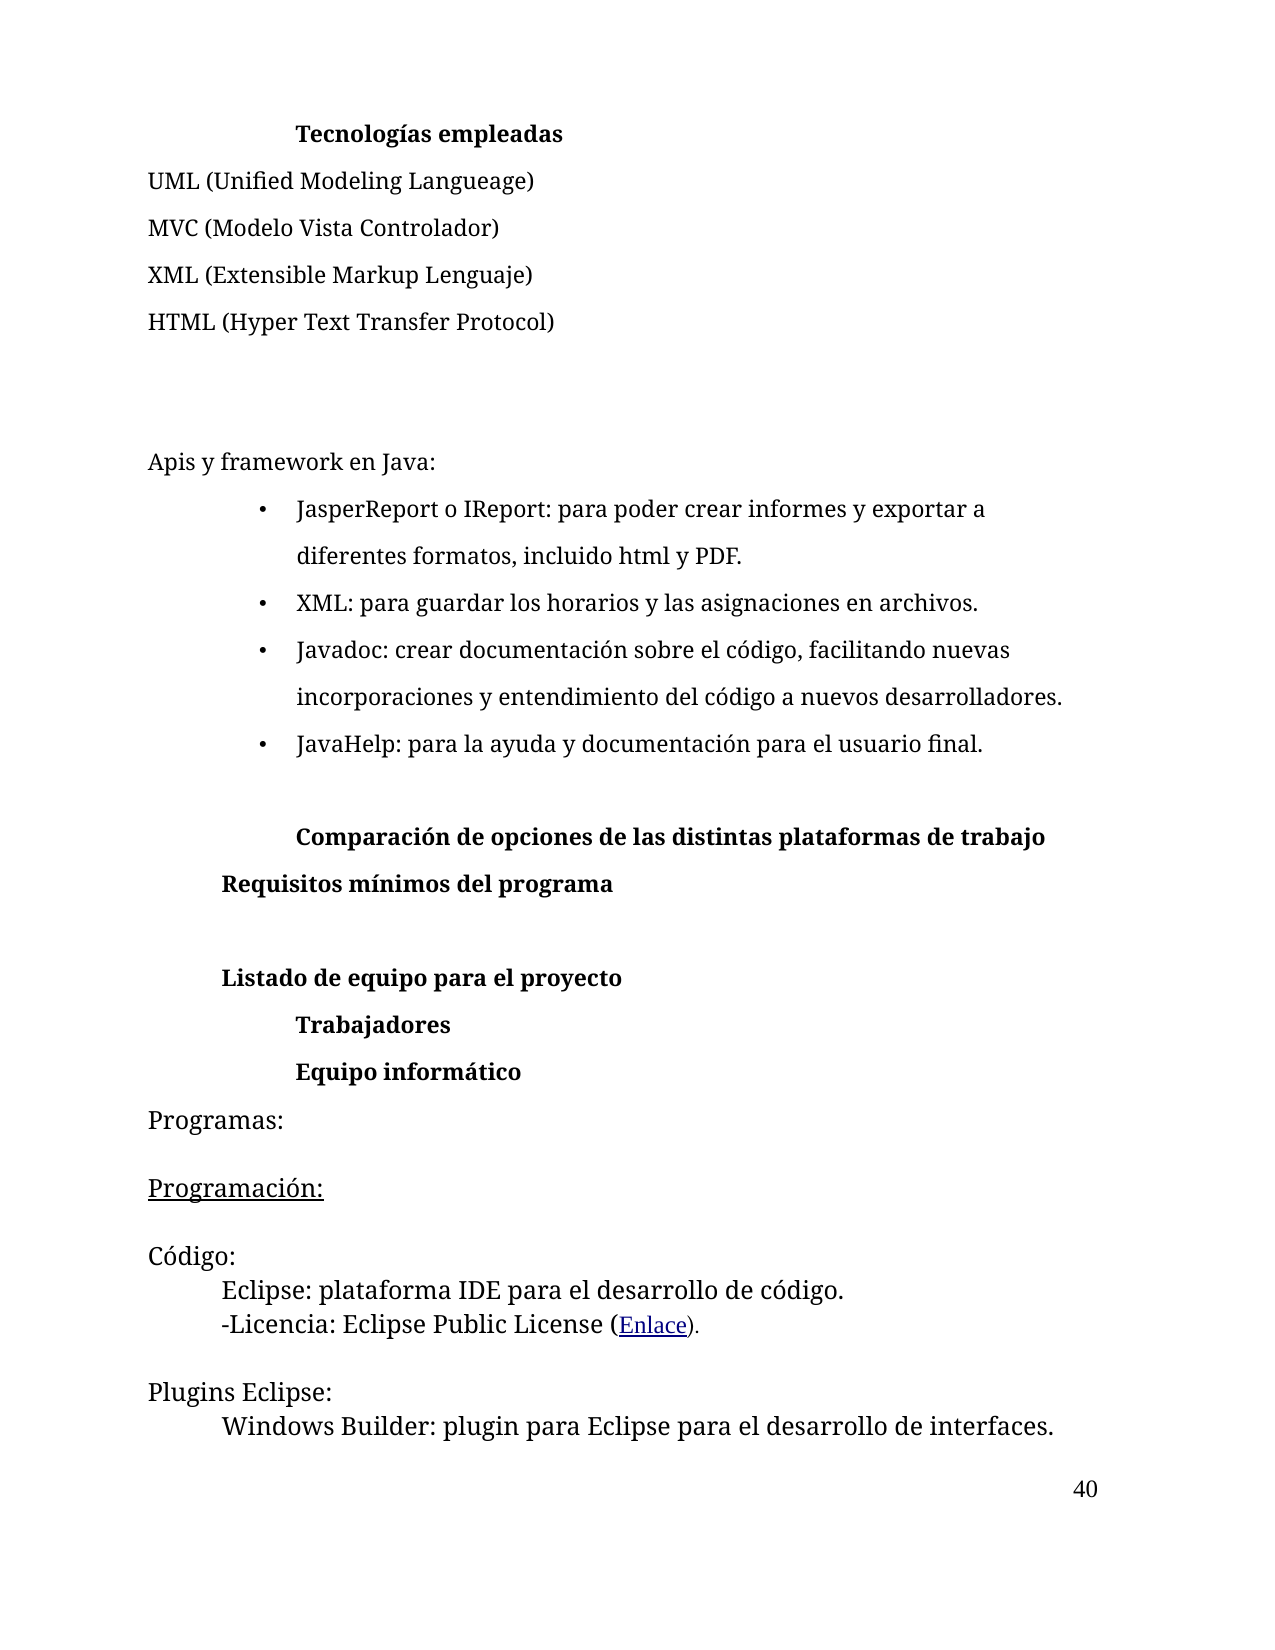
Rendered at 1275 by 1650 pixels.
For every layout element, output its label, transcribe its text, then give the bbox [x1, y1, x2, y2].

text Listado de equipo para el proyecto [148, 962, 1098, 993]
list XML: para guardar los horarios y las asignaciones en archivos. [259, 587, 1098, 618]
list JasperReport o IReport: para poder crear informes y exportar a diferentes formatos, incluido html y PDF. [259, 493, 1098, 571]
text Apis y framework en Java: [148, 446, 1098, 477]
text Plugins Eclipse: [148, 1375, 1098, 1409]
text XML (Extensible Markup Lenguaje) [148, 259, 1098, 290]
text UML (Unified Modeling Langueage) [148, 165, 1098, 196]
text MVC (Modelo Vista Controlador) [148, 212, 1098, 243]
text Eclipse: plataforma IDE para el desarrollo de código. [148, 1273, 1098, 1307]
text Tecnologías empleadas [148, 118, 1098, 149]
text HTML (Hyper Text Transfer Protocol) [148, 306, 1098, 337]
text Requisitos mínimos del programa [148, 868, 1098, 899]
list JavaHelp: para la ayuda y documentación para el usuario final. [259, 727, 1098, 759]
text Equipo informático [148, 1056, 1098, 1087]
text Comparación de opciones de las distintas plataformas de trabajo [148, 821, 1098, 852]
text Trabajadores [148, 1009, 1098, 1040]
text Código: [148, 1239, 1098, 1273]
text Programación: [148, 1171, 1098, 1205]
list Javadoc: crear documentación sobre el código, facilitando nuevas incorporaciones y entendimiento del código a nuevos desarrolladores. [259, 634, 1098, 712]
text Programas: [148, 1102, 1098, 1137]
text -Licencia: Eclipse Public License (Enlace). [148, 1307, 1098, 1341]
text Windows Builder: plugin para Eclipse para el desarrollo de interfaces. [148, 1409, 1098, 1443]
